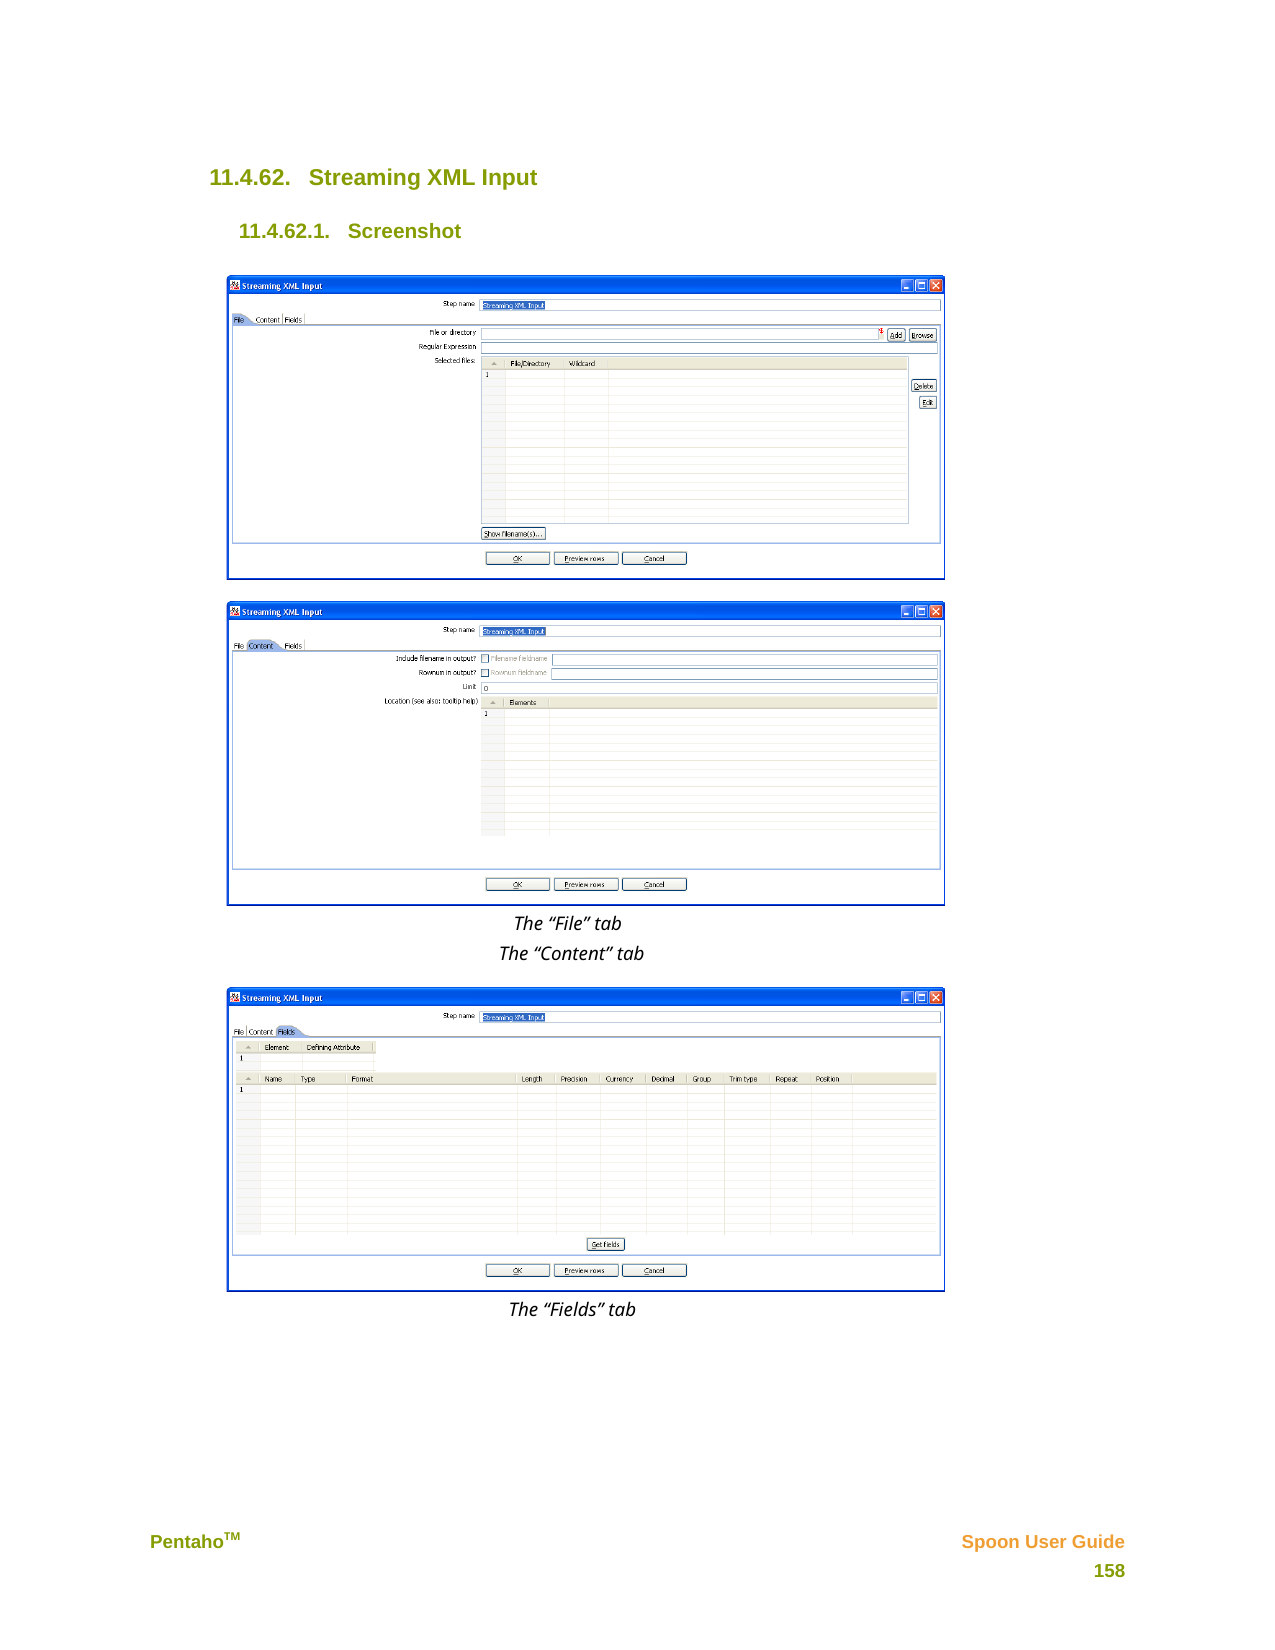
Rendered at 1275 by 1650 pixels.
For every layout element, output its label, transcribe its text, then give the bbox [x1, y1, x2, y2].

subtitle Streaming XML Input [209, 157, 1125, 192]
picture [226, 987, 945, 1292]
text The “File” tab [225, 246, 1125, 937]
text The “Content” tab [225, 937, 1125, 966]
picture [226, 275, 945, 580]
picture [226, 601, 945, 906]
subtitle Screenshot [239, 211, 1125, 246]
text The “Fields” tab [225, 966, 1125, 1322]
